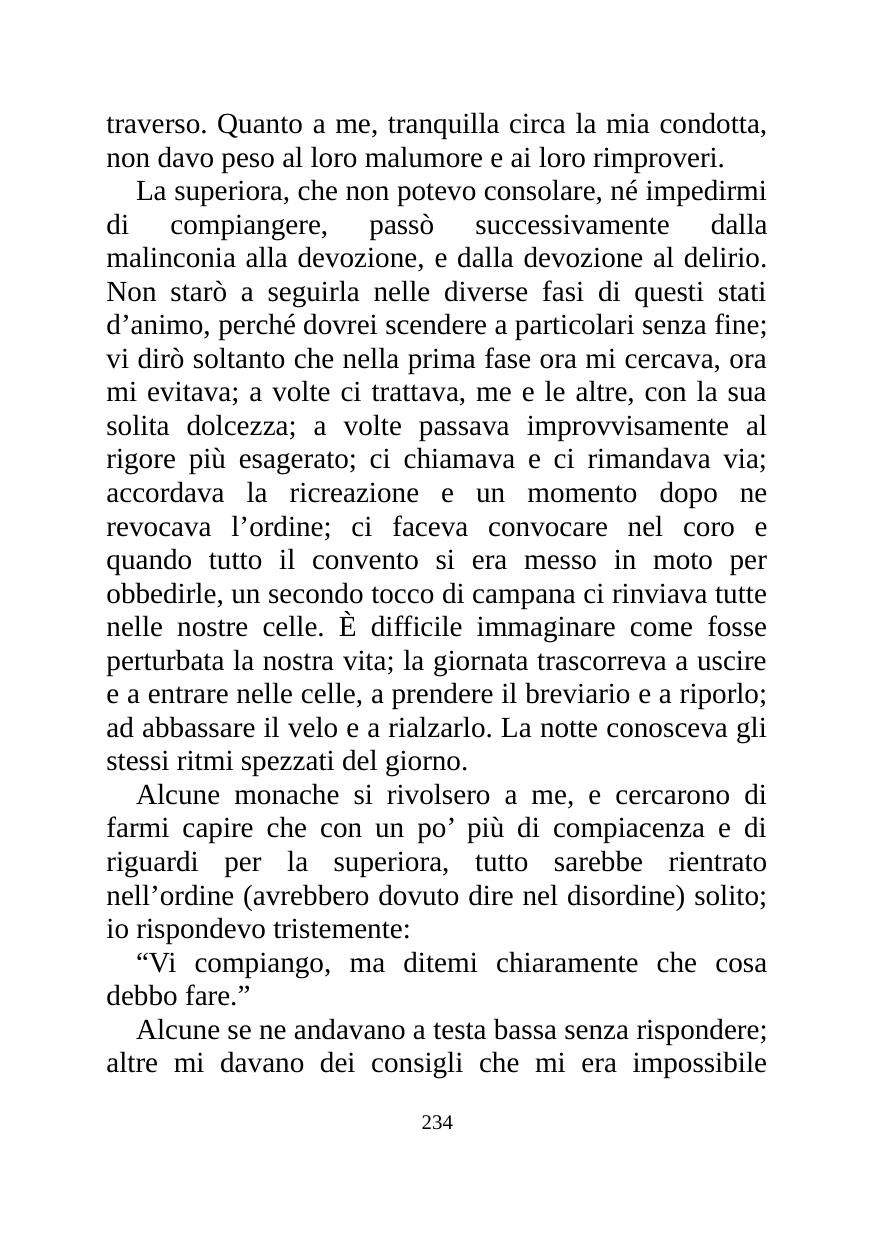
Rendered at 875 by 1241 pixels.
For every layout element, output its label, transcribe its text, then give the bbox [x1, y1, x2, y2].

text traverso. Quanto a me, tranquilla circa la mia condotta, non davo peso al loro malumore e ai loro rimproveri. [106, 106, 768, 173]
text “Vi compiango, ma ditemi chiaramente che cosa debbo fare.” [106, 945, 768, 1012]
text Alcune monache si rivolsero a me, e cercarono di farmi capire che con un po’ più di compiacenza e di riguardi per la superiora, tutto sarebbe rientrato nell’ordine (avrebbero dovuto dire nel disordine) solito; io rispondevo tristemente: [106, 777, 768, 945]
text Alcune se ne andavano a testa bassa senza rispondere; altre mi davano dei consigli che mi era impossibile [106, 1012, 768, 1079]
text La superiora, che non potevo consolare, né impedirmi di compiangere, passò successivamente dalla malinconia alla devozione, e dalla devozione al delirio. Non starò a seguirla nelle diverse fasi di questi stati d’animo, perché dovrei scendere a particolari senza fine; vi dirò soltanto che nella prima fase ora mi cercava, ora mi evitava; a volte ci trattava, me e le altre, con la sua solita dolcezza; a volte passava improvvisamente al rigore più esagerato; ci chiamava e ci rimandava via; accordava la ricreazione e un momento dopo ne revocava l’ordine; ci faceva convocare nel coro e quando tutto il convento si era messo in moto per obbedirle, un secondo tocco di campana ci rinviava tutte nelle nostre celle. È difficile immaginare come fosse perturbata la nostra vita; la giornata trascorreva a uscire e a entrare nelle celle, a prendere il breviario e a riporlo; ad abbassare il velo e a rialzarlo. La notte conosceva gli stessi ritmi spezzati del giorno. [106, 173, 768, 777]
